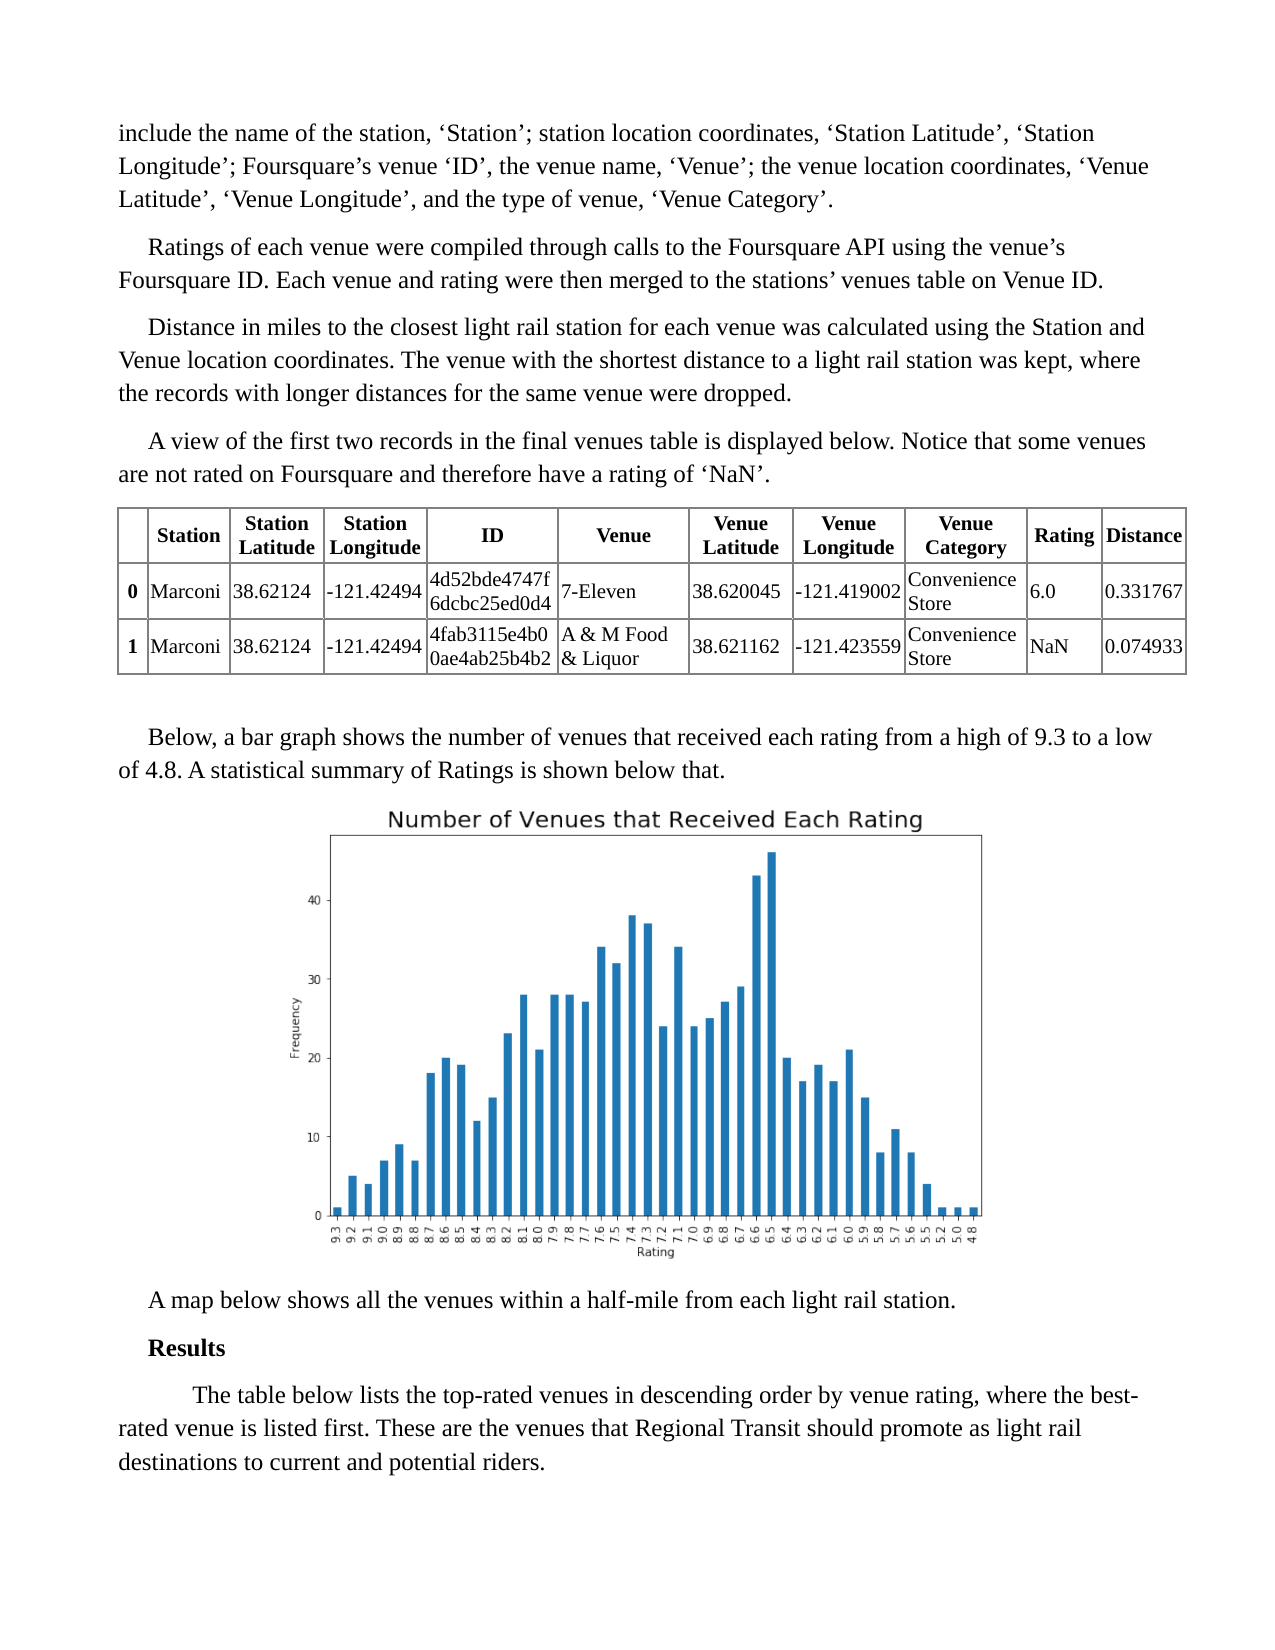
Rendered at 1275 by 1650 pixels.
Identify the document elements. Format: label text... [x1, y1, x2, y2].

table_cell NaN [1028, 620, 1101, 673]
table_cell 0 [119, 564, 147, 618]
text Ratings of each venue were compiled through calls to the Foursquare API using the venue’s Foursquare ID. Each venue and rating were then merged to the stations’ venues table on Venue ID. [118, 232, 1157, 293]
table_cell Convenience Store [906, 620, 1026, 673]
table_cell 0.074933 [1103, 620, 1185, 673]
table_header Venue Longitude [794, 509, 904, 562]
table_cell 38.620045 [690, 564, 792, 618]
table_cell 38.621162 [690, 620, 792, 673]
table_header Venue [559, 509, 688, 562]
text Below, a bar graph shows the number of venues that received each rating from a high of 9.3 to a low of 4.8. A statistical summary of Ratings is shown below that. [118, 722, 1157, 784]
table_header Station [149, 509, 229, 562]
text Distance in miles to the closest light rail station for each venue was calculated using the Station and Venue location coordinates. The venue with the shortest distance to a light rail station was kept, where the records with longer distances for the same venue were dropped. [118, 312, 1157, 407]
table_cell 38.62124 [231, 564, 323, 618]
table_cell -121.42494 [325, 620, 426, 673]
table_cell Marconi [149, 564, 229, 618]
table_cell 7-Eleven [559, 564, 688, 618]
table_cell Marconi [149, 620, 229, 673]
table_cell -121.42494 [325, 564, 426, 618]
text A view of the first two records in the final venues table is displayed below. Notice that some venues are not rated on Foursquare and therefore have a rating of ‘NaN’. [118, 426, 1157, 488]
table_cell 6.0 [1028, 564, 1101, 618]
table_cell Convenience Store [906, 564, 1026, 618]
text include the name of the station, ‘Station’; station location coordinates, ‘Station Latitude’, ‘Station Longitude’; Foursquare’s venue ‘ID’, the venue name, ‘Venue’; the venue location coordinates, ‘Venue Latitude’, ‘Venue Longitude’, and the type of venue, ‘Venue Category’. [118, 118, 1157, 213]
table_header Station Latitude [231, 509, 323, 562]
table_cell A & M Food & Liquor [559, 620, 688, 673]
table_cell 38.62124 [231, 620, 323, 673]
table_header Rating [1028, 509, 1101, 562]
table_cell 1 [119, 620, 147, 673]
table_header ID [428, 509, 557, 562]
table_header Distance [1103, 509, 1185, 562]
table_cell -121.423559 [794, 620, 904, 673]
table_header Venue Latitude [690, 509, 792, 562]
table_header Station Longitude [325, 509, 426, 562]
table_cell -121.419002 [794, 564, 904, 618]
text A map below shows all the venues within a half-mile from each light rail station. [118, 1285, 1157, 1314]
table_cell 0.331767 [1103, 564, 1185, 618]
text Results [118, 1333, 1157, 1362]
table_header [119, 509, 147, 562]
table_header Venue Category [906, 509, 1026, 562]
table_cell 4d52bde4747f6dcbc25ed0d4 [428, 564, 557, 618]
table_cell 4fab3115e4b00ae4ab25b4b2 [428, 620, 557, 673]
text The table below lists the top-rated venues in descending order by venue rating, where the best-rated venue is listed first. These are the venues that Regional Transit should promote as light rail destinations to current and potential riders. [118, 1381, 1157, 1475]
